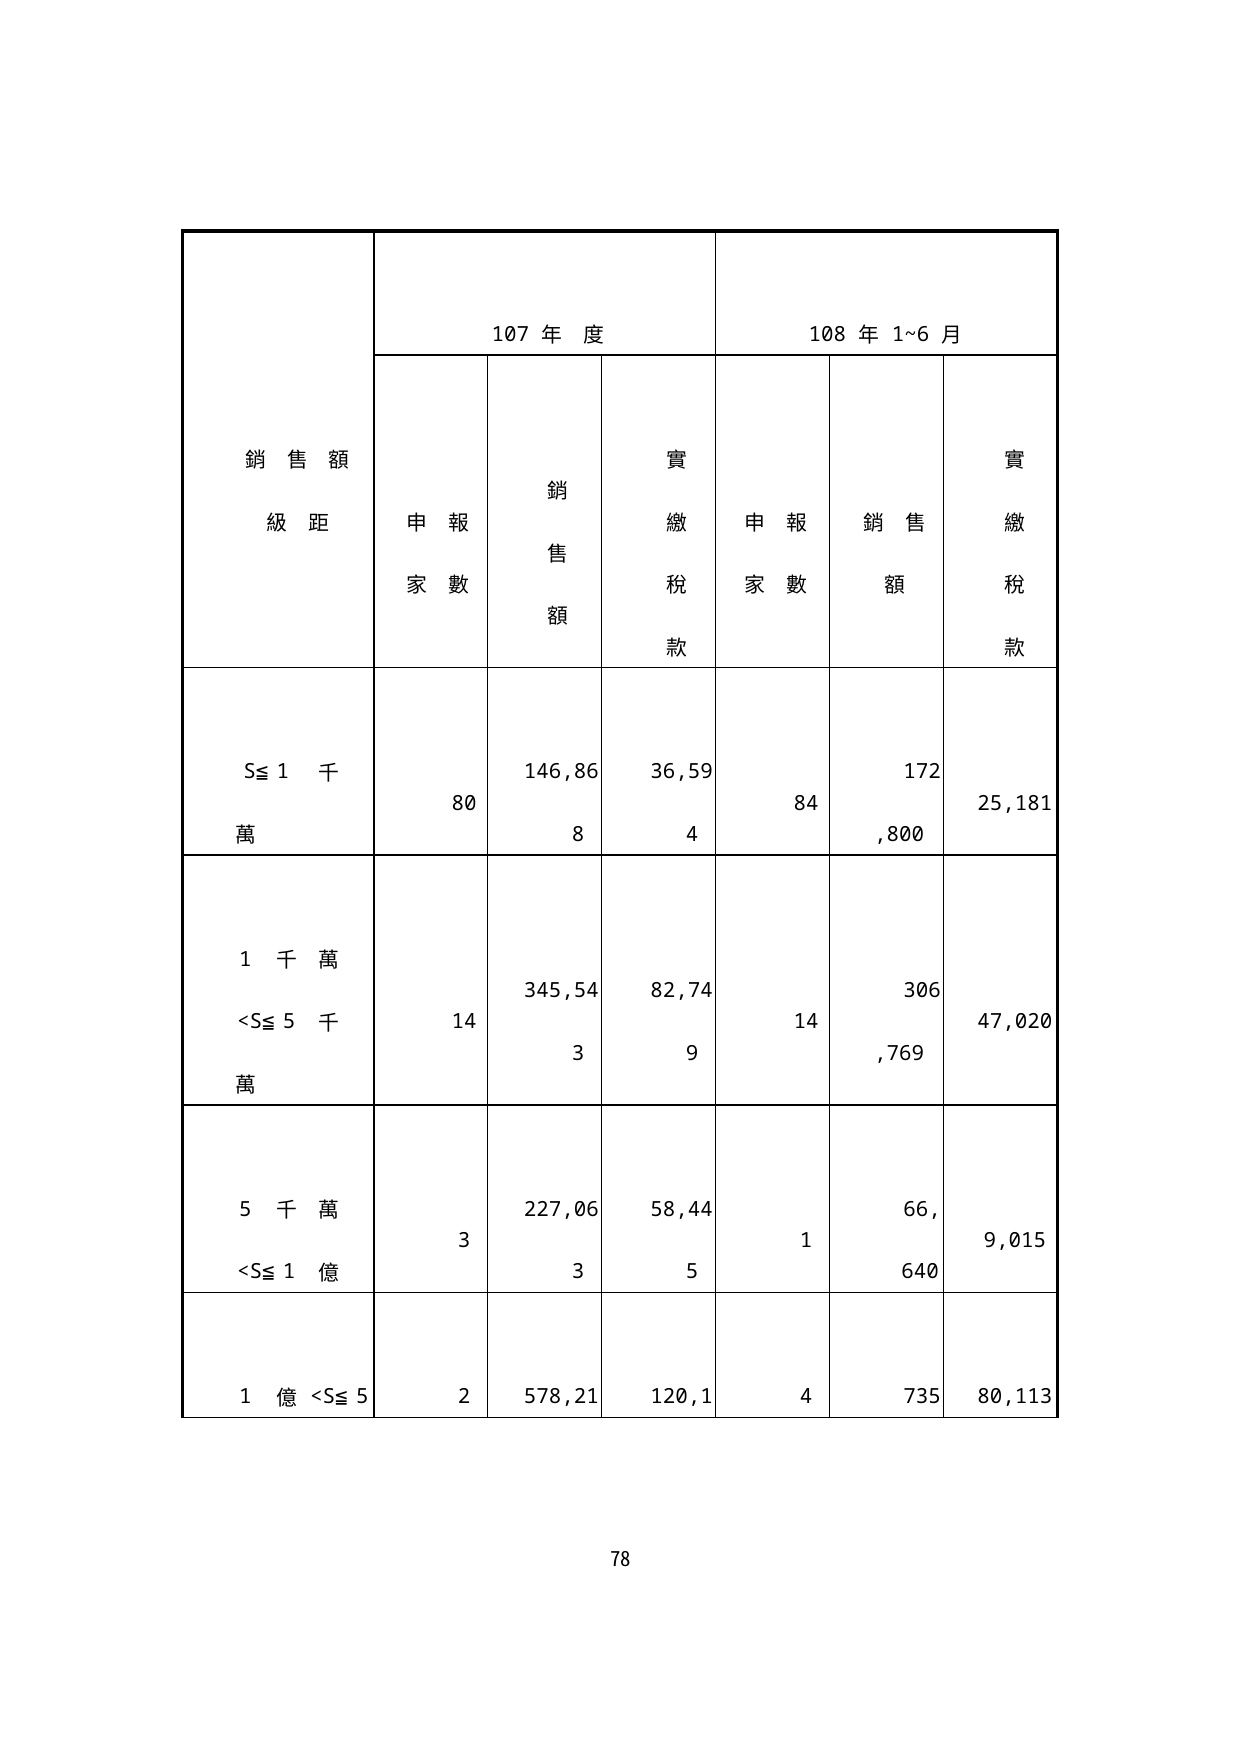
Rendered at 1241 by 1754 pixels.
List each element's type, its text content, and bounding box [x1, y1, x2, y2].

table_cell 1 [716, 1106, 829, 1292]
table_cell 66,640 [830, 1106, 943, 1292]
table_cell 120,1 [602, 1293, 715, 1417]
table_cell 80,113 [944, 1293, 1056, 1417]
table_cell 實繳稅款 [944, 356, 1056, 667]
table_cell 實繳稅款 [602, 356, 715, 667]
table_cell 1億<S≦5 [184, 1293, 373, 1417]
table_cell 銷售額 [830, 356, 943, 667]
table_cell 銷售額 [488, 356, 601, 667]
table_cell 14 [716, 856, 829, 1104]
table_cell 47,020 [944, 856, 1056, 1104]
table_cell 36,594 [602, 668, 715, 854]
table_cell 82,749 [602, 856, 715, 1104]
table_cell 146,868 [488, 668, 601, 854]
table_header 銷售額級距 [184, 233, 373, 667]
table_cell 9,015 [944, 1106, 1056, 1292]
table_header 107年度 [375, 233, 715, 354]
table_cell 172,800 [830, 668, 943, 854]
table_cell 306,769 [830, 856, 943, 1104]
table_cell 1千萬<S≦5千萬 [184, 856, 373, 1104]
table_cell 25,181 [944, 668, 1056, 854]
table_cell 735 [830, 1293, 943, 1417]
table_header 108年1~6月 [716, 233, 1056, 354]
table_cell 申報家數 [375, 356, 487, 667]
table_cell S≦1千萬 [184, 668, 373, 854]
table_cell 3 [375, 1106, 487, 1292]
table_cell 345,543 [488, 856, 601, 1104]
table_cell 578,21 [488, 1293, 601, 1417]
table_cell 227,063 [488, 1106, 601, 1292]
table_cell 14 [375, 856, 487, 1104]
table_cell 80 [375, 668, 487, 854]
table_cell 2 [375, 1293, 487, 1417]
table_cell 58,445 [602, 1106, 715, 1292]
table_cell 84 [716, 668, 829, 854]
table_cell 5千萬<S≦1億 [184, 1106, 373, 1292]
table_cell 申報家數 [716, 356, 829, 667]
table_cell 4 [716, 1293, 829, 1417]
